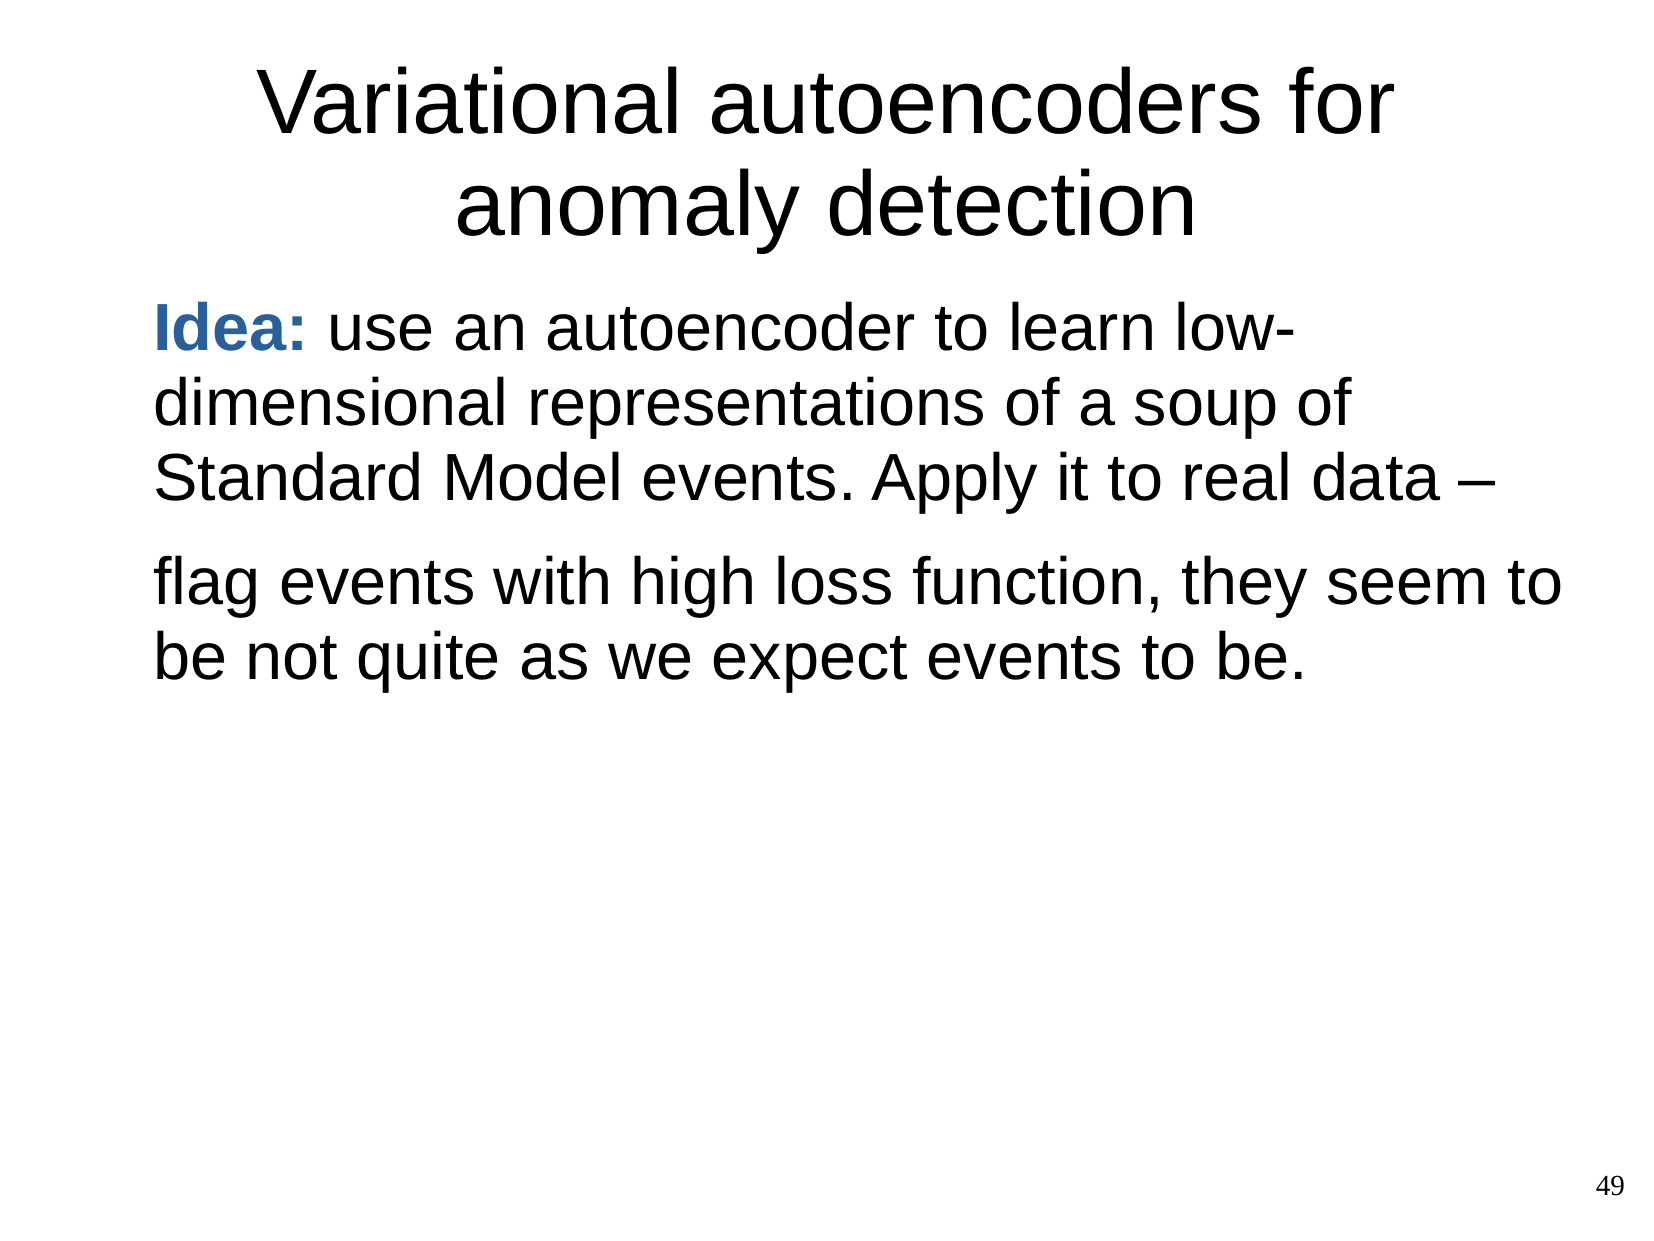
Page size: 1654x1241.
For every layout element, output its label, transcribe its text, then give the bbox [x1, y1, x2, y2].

title Variational autoencoders for anomaly detection [82, 49, 1571, 257]
list Idea: use an autoencoder to learn low-dimensional representations of a soup of Standard Model events. Apply it to real data – flag events with high loss function, they seem to be not quite as we expect events to be. [82, 290, 1571, 1010]
